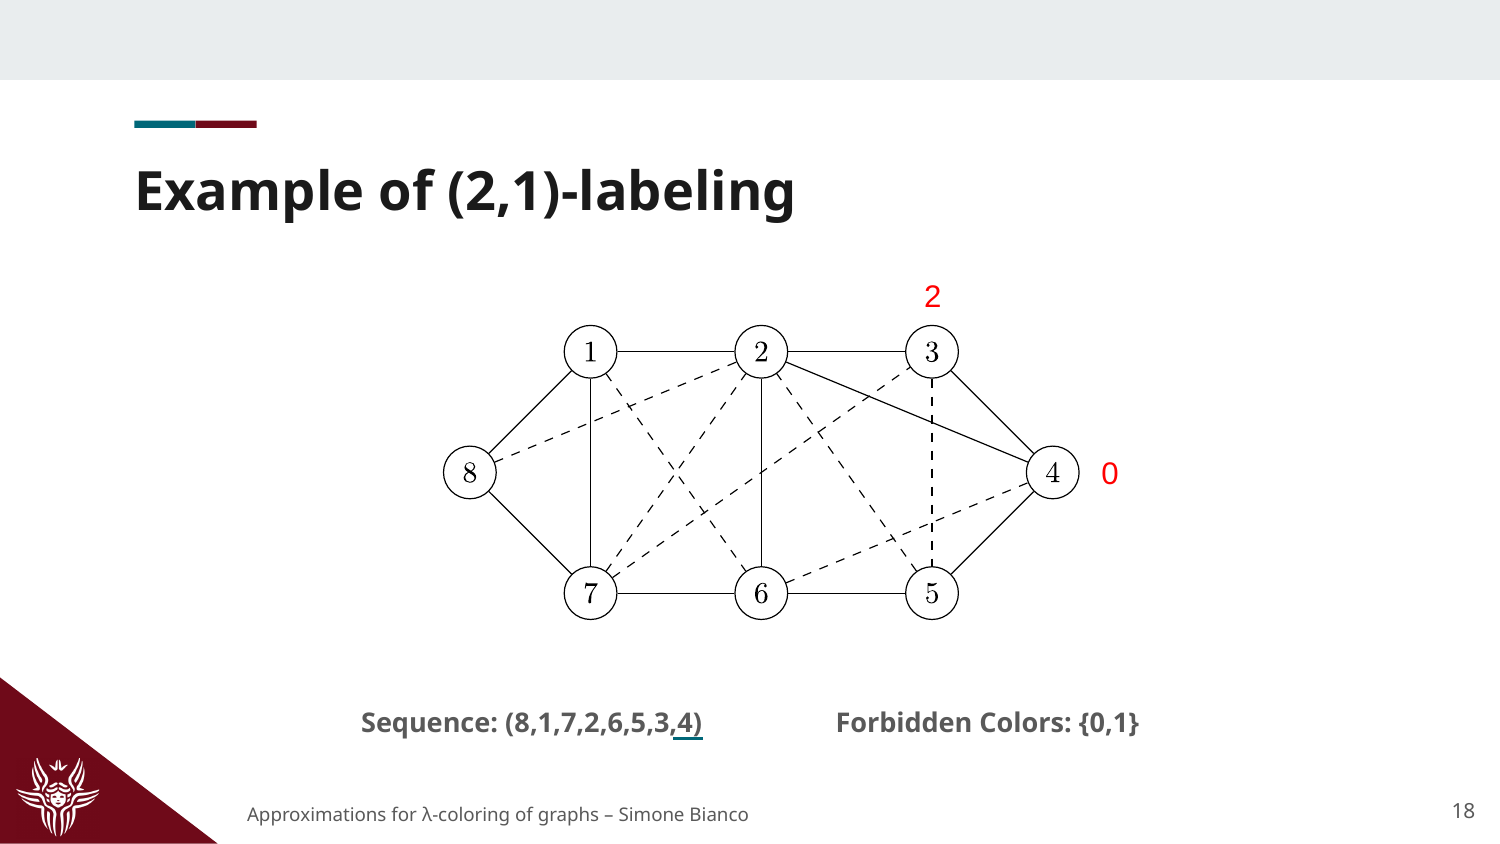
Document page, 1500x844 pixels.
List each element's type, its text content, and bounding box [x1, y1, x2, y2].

title Example of (2,1)-labeling [119, 141, 1381, 230]
text_box Sequence: (8,1,7,2,6,5,3,4) [295, 696, 768, 756]
text_box 0 [1086, 448, 1134, 499]
text_box 2 [909, 271, 957, 322]
slide_number [1400, 779, 1491, 844]
text_box Forbidden Colors: {0,1} [820, 696, 1294, 756]
text_box Approximations for λ-coloring of graphs – Simone Bianco [232, 783, 1193, 839]
picture [442, 324, 1080, 621]
picture [16, 758, 100, 839]
